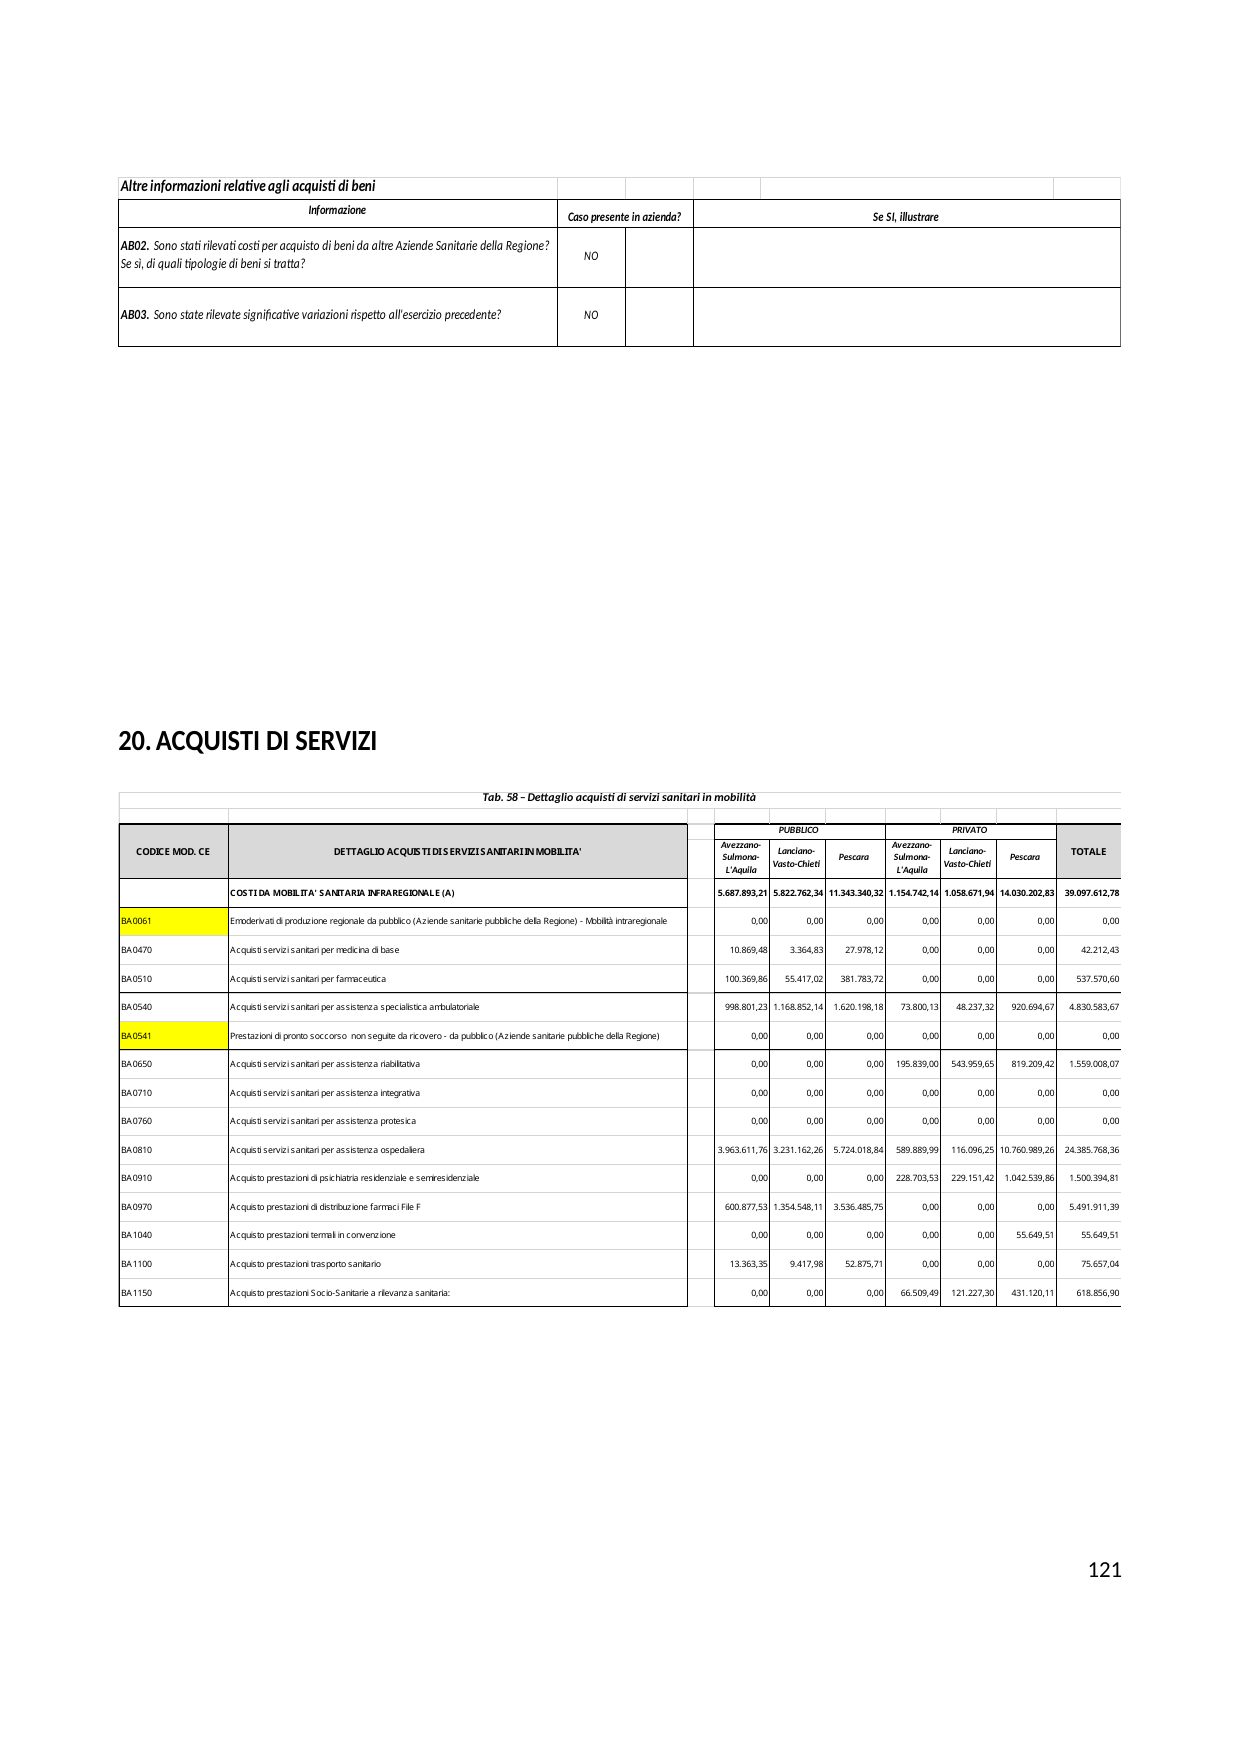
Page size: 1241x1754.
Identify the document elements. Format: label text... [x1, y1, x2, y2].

list ACQUISTI DI SERVIZI [118, 727, 1122, 756]
